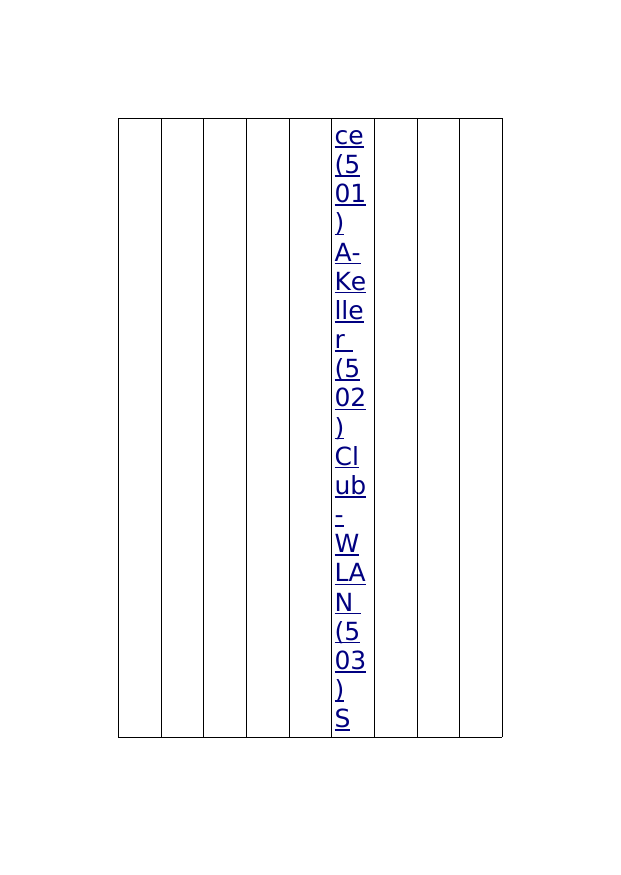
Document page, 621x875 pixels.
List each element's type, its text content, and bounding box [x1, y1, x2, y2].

table_cell [290, 119, 331, 737]
table_cell [460, 119, 502, 737]
table_cell [375, 119, 417, 737]
table_cell [119, 119, 161, 737]
table_cell [247, 119, 289, 737]
table_cell ce (501) A-Keller (502) Club-WLAN (503) S [332, 119, 374, 737]
table_cell [204, 119, 246, 737]
table_cell [418, 119, 459, 737]
table_cell [162, 119, 203, 737]
